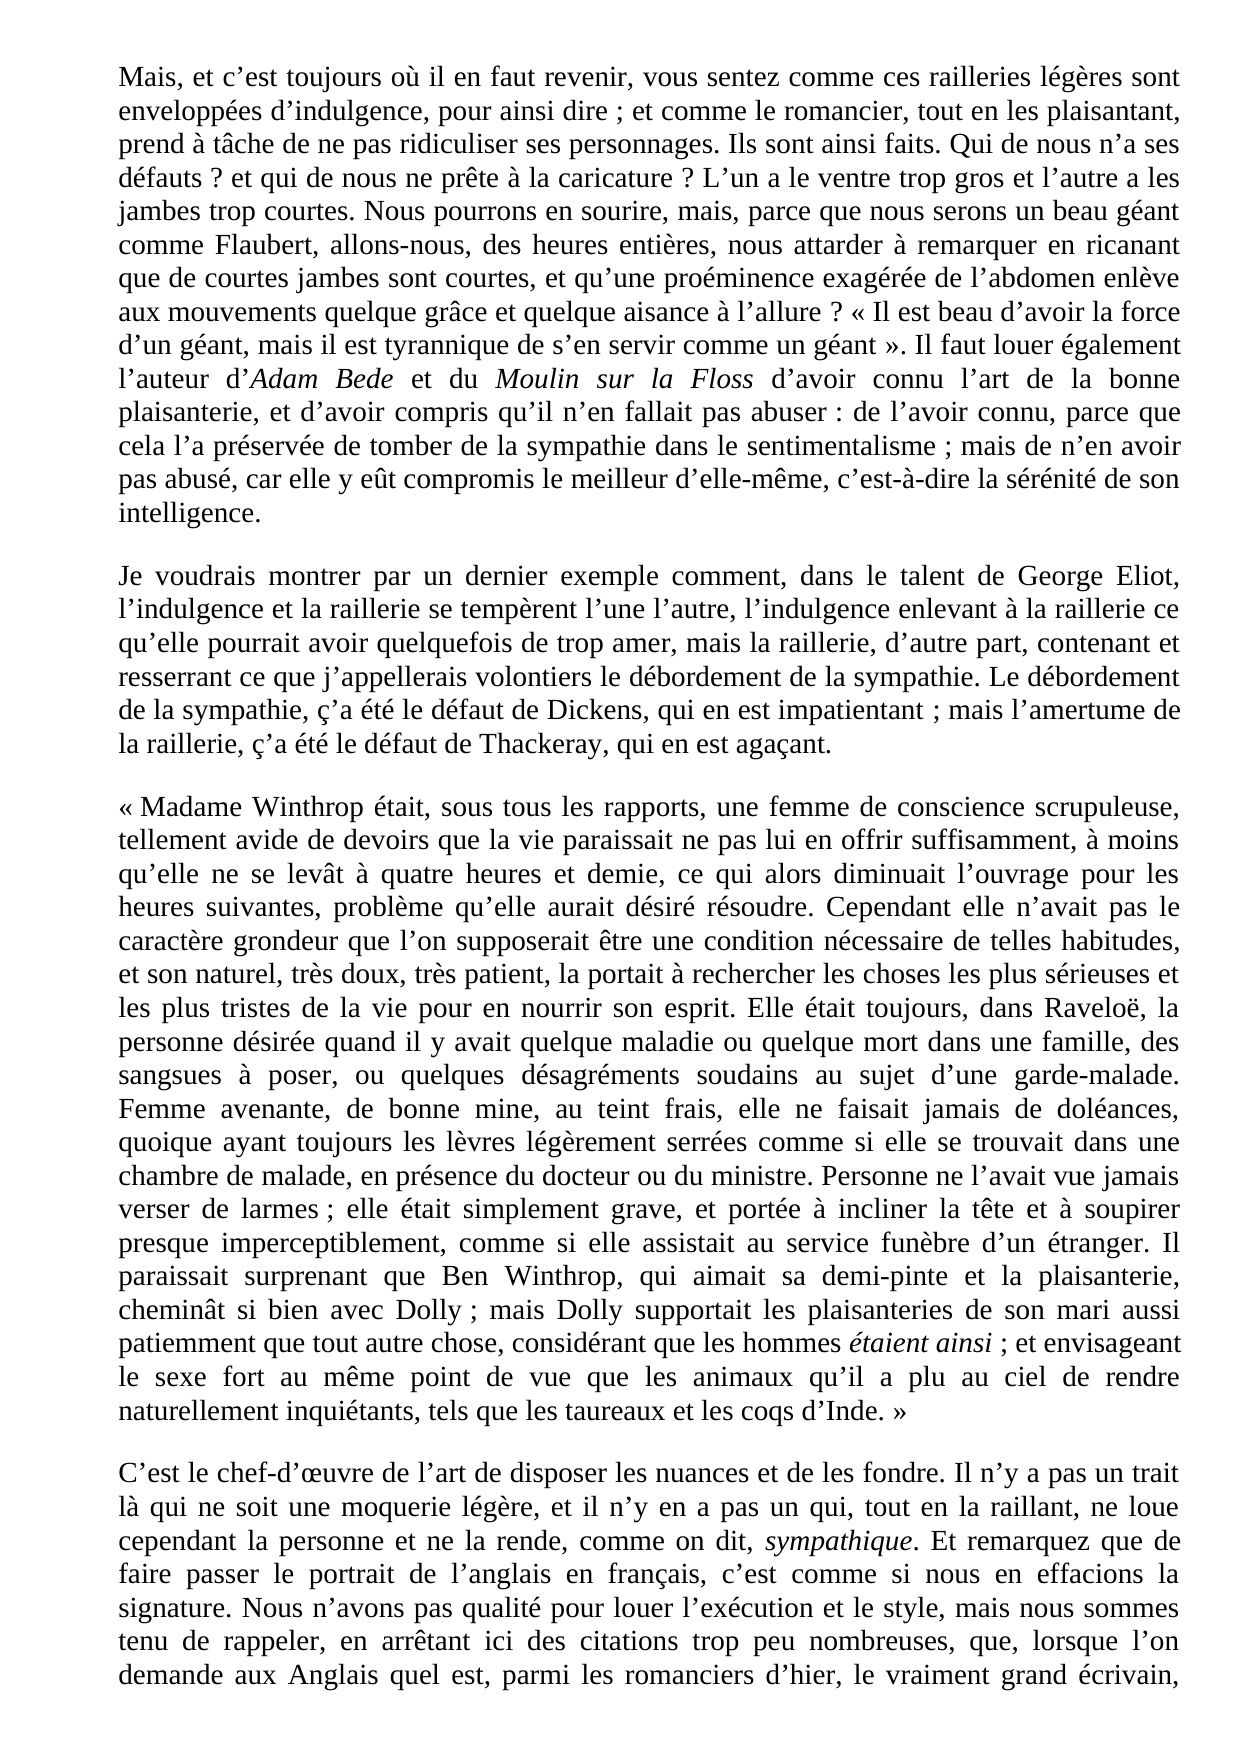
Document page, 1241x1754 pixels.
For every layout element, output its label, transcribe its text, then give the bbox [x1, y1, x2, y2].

text C’est le chef-d’œuvre de l’art de disposer les nuances et de les fondre. Il n’y a pas un trait là qui ne soit une moquerie légère, et il n’y en a pas un qui, tout en la raillant, ne loue cependant la personne et ne la rende, comme on dit, sympathique. Et remarquez que de faire passer le portrait de l’anglais en français, c’est comme si nous en effacions la signature. Nous n’avons pas qualité pour louer l’exécution et le style, mais nous sommes tenu de rappeler, en arrêtant ici des citations trop peu nombreuses, que, lorsque l’on demande aux Anglais quel est, parmi les romanciers d’hier, le vraiment grand écrivain, [118, 1456, 1181, 1690]
text Mais, et c’est toujours où il en faut revenir, vous sentez comme ces railleries légères sont enveloppées d’indulgence, pour ainsi dire ; et comme le romancier, tout en les plaisantant, prend à tâche de ne pas ridiculiser ses personnages. Ils sont ainsi faits. Qui de nous n’a ses défauts ? et qui de nous ne prête à la caricature ? L’un a le ventre trop gros et l’autre a les jambes trop courtes. Nous pourrons en sourire, mais, parce que nous serons un beau géant comme Flaubert, allons-nous, des heures entières, nous attarder à remarquer en ricanant que de courtes jambes sont courtes, et qu’une proéminence exagérée de l’abdomen enlève aux mouvements quelque grâce et quelque aisance à l’allure ? « Il est beau d’avoir la force d’un géant, mais il est tyrannique de s’en servir comme un géant ». Il faut louer également l’auteur d’Adam Bede et du Moulin sur la Floss d’avoir connu l’art de la bonne plaisanterie, et d’avoir compris qu’il n’en fallait pas abuser : de l’avoir connu, parce que cela l’a préservée de tomber de la sympathie dans le sentimentalisme ; mais de n’en avoir pas abusé, car elle y eût compromis le meilleur d’elle-même, c’est-à-dire la sérénité de son intelligence. [118, 59, 1181, 529]
text Je voudrais montrer par un dernier exemple comment, dans le talent de George Eliot, l’indulgence et la raillerie se tempèrent l’une l’autre, l’indulgence enlevant à la raillerie ce qu’elle pourrait avoir quelquefois de trop amer, mais la raillerie, d’autre part, contenant et resserrant ce que j’appellerais volontiers le débordement de la sympathie. Le débordement de la sympathie, ç’a été le défaut de Dickens, qui en est impatientant ; mais l’amertume de la raillerie, ç’a été le défaut de Thackeray, qui en est agaçant. [118, 558, 1181, 759]
text « Madame Winthrop était, sous tous les rapports, une femme de conscience scrupuleuse, tellement avide de devoirs que la vie paraissait ne pas lui en offrir suffisamment, à moins qu’elle ne se levât à quatre heures et demie, ce qui alors diminuait l’ouvrage pour les heures suivantes, problème qu’elle aurait désiré résoudre. Cependant elle n’avait pas le caractère grondeur que l’on supposerait être une condition nécessaire de telles habitudes, et son naturel, très doux, très patient, la portait à rechercher les choses les plus sérieuses et les plus tristes de la vie pour en nourrir son esprit. Elle était toujours, dans Raveloë, la personne désirée quand il y avait quelque maladie ou quelque mort dans une famille, des sangsues à poser, ou quelques désagréments soudains au sujet d’une garde-malade. Femme avenante, de bonne mine, au teint frais, elle ne faisait jamais de doléances, quoique ayant toujours les lèvres légèrement serrées comme si elle se trouvait dans une chambre de malade, en présence du docteur ou du ministre. Personne ne l’avait vue jamais verser de larmes ; elle était simplement grave, et portée à incliner la tête et à soupirer presque imperceptiblement, comme si elle assistait au service funèbre d’un étranger. Il paraissait surprenant que Ben Winthrop, qui aimait sa demi-pinte et la plaisanterie, cheminât si bien avec Dolly ; mais Dolly supportait les plaisanteries de son mari aussi patiemment que tout autre chose, considérant que les hommes étaient ainsi ; et envisageant le sexe fort au même point de vue que les animaux qu’il a plu au ciel de rendre naturellement inquiétants, tels que les taureaux et les coqs d’Inde. » [118, 789, 1181, 1426]
